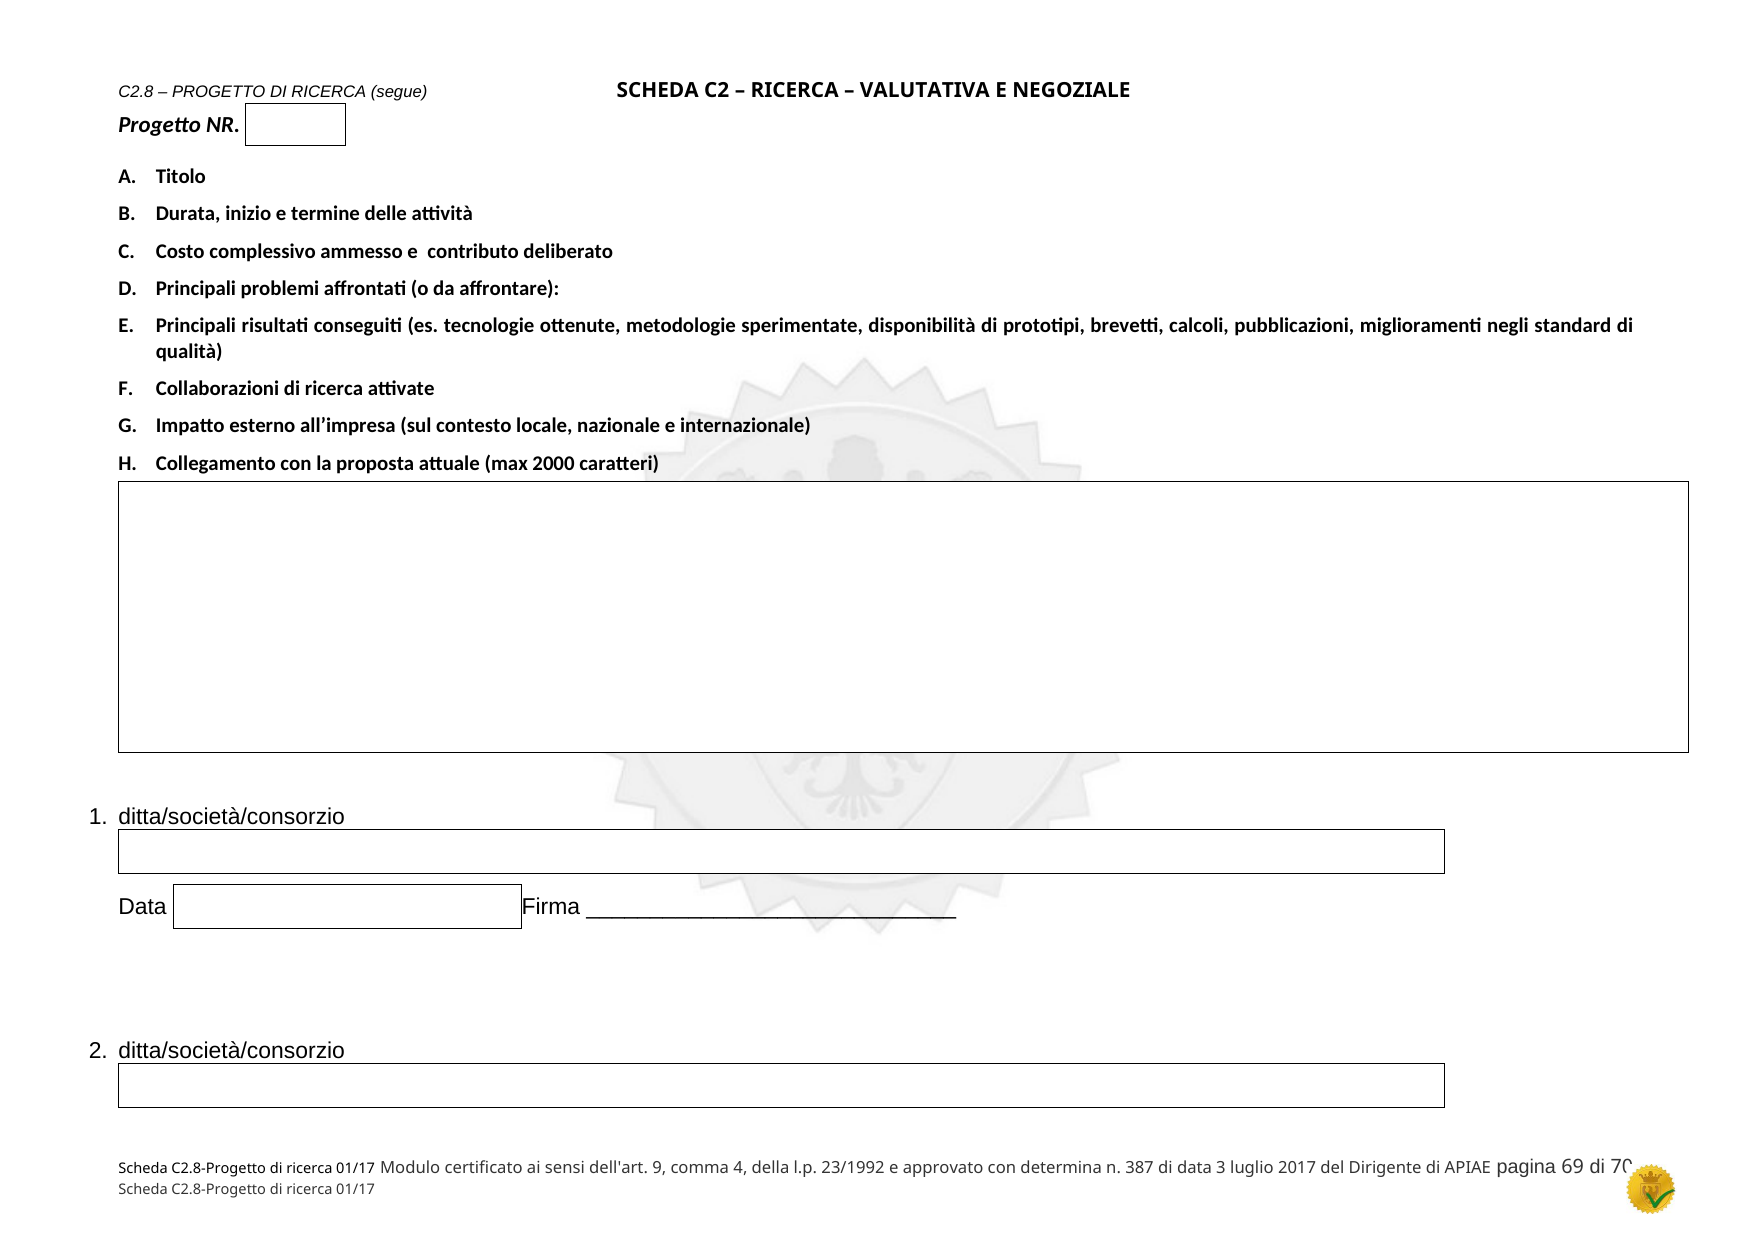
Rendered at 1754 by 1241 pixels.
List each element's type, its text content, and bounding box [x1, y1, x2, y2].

text G. Impatto esterno all’impresa (sul contesto locale, nazionale e internazionale) [118, 412, 1636, 438]
picture [118, 857, 1636, 884]
text 1. ditta/società/consorzio [88, 802, 1636, 857]
picture [118, 145, 1636, 163]
text Firma _____________________________ [522, 884, 1665, 928]
picture [118, 301, 1636, 312]
text [346, 103, 1636, 145]
picture [118, 189, 1636, 201]
text 2. ditta/società/consorzio [88, 1036, 1636, 1091]
picture [118, 928, 1636, 1036]
text Progetto NR. [118, 103, 245, 145]
text H. Collegamento con la proposta attuale (max 2000 caratteri) [118, 450, 1636, 475]
picture [118, 74, 1636, 103]
text C. Costo complessivo ammesso e contributo deliberato [118, 238, 1636, 263]
picture [118, 363, 1636, 375]
picture [118, 475, 1636, 481]
text E. Principali risultati conseguiti (es. tecnologie ottenute, metodologie sperimentate, disponibilità di prototipi, brevetti, calcoli, pubblicazioni, miglioramenti negli standard di qualità) [118, 312, 1636, 363]
picture [118, 753, 1636, 802]
text Data [118, 884, 173, 928]
text A. Titolo [118, 163, 1636, 189]
text B. Durata, inizio e termine delle attività [118, 201, 1636, 226]
picture [118, 263, 1636, 275]
picture [118, 226, 1636, 238]
picture [118, 1091, 1677, 1214]
picture [118, 401, 1636, 412]
text D. Principali problemi affrontati (o da affrontare): [118, 275, 1636, 301]
picture [118, 438, 1636, 450]
text F. Collaborazioni di ricerca attivate [118, 375, 1636, 401]
